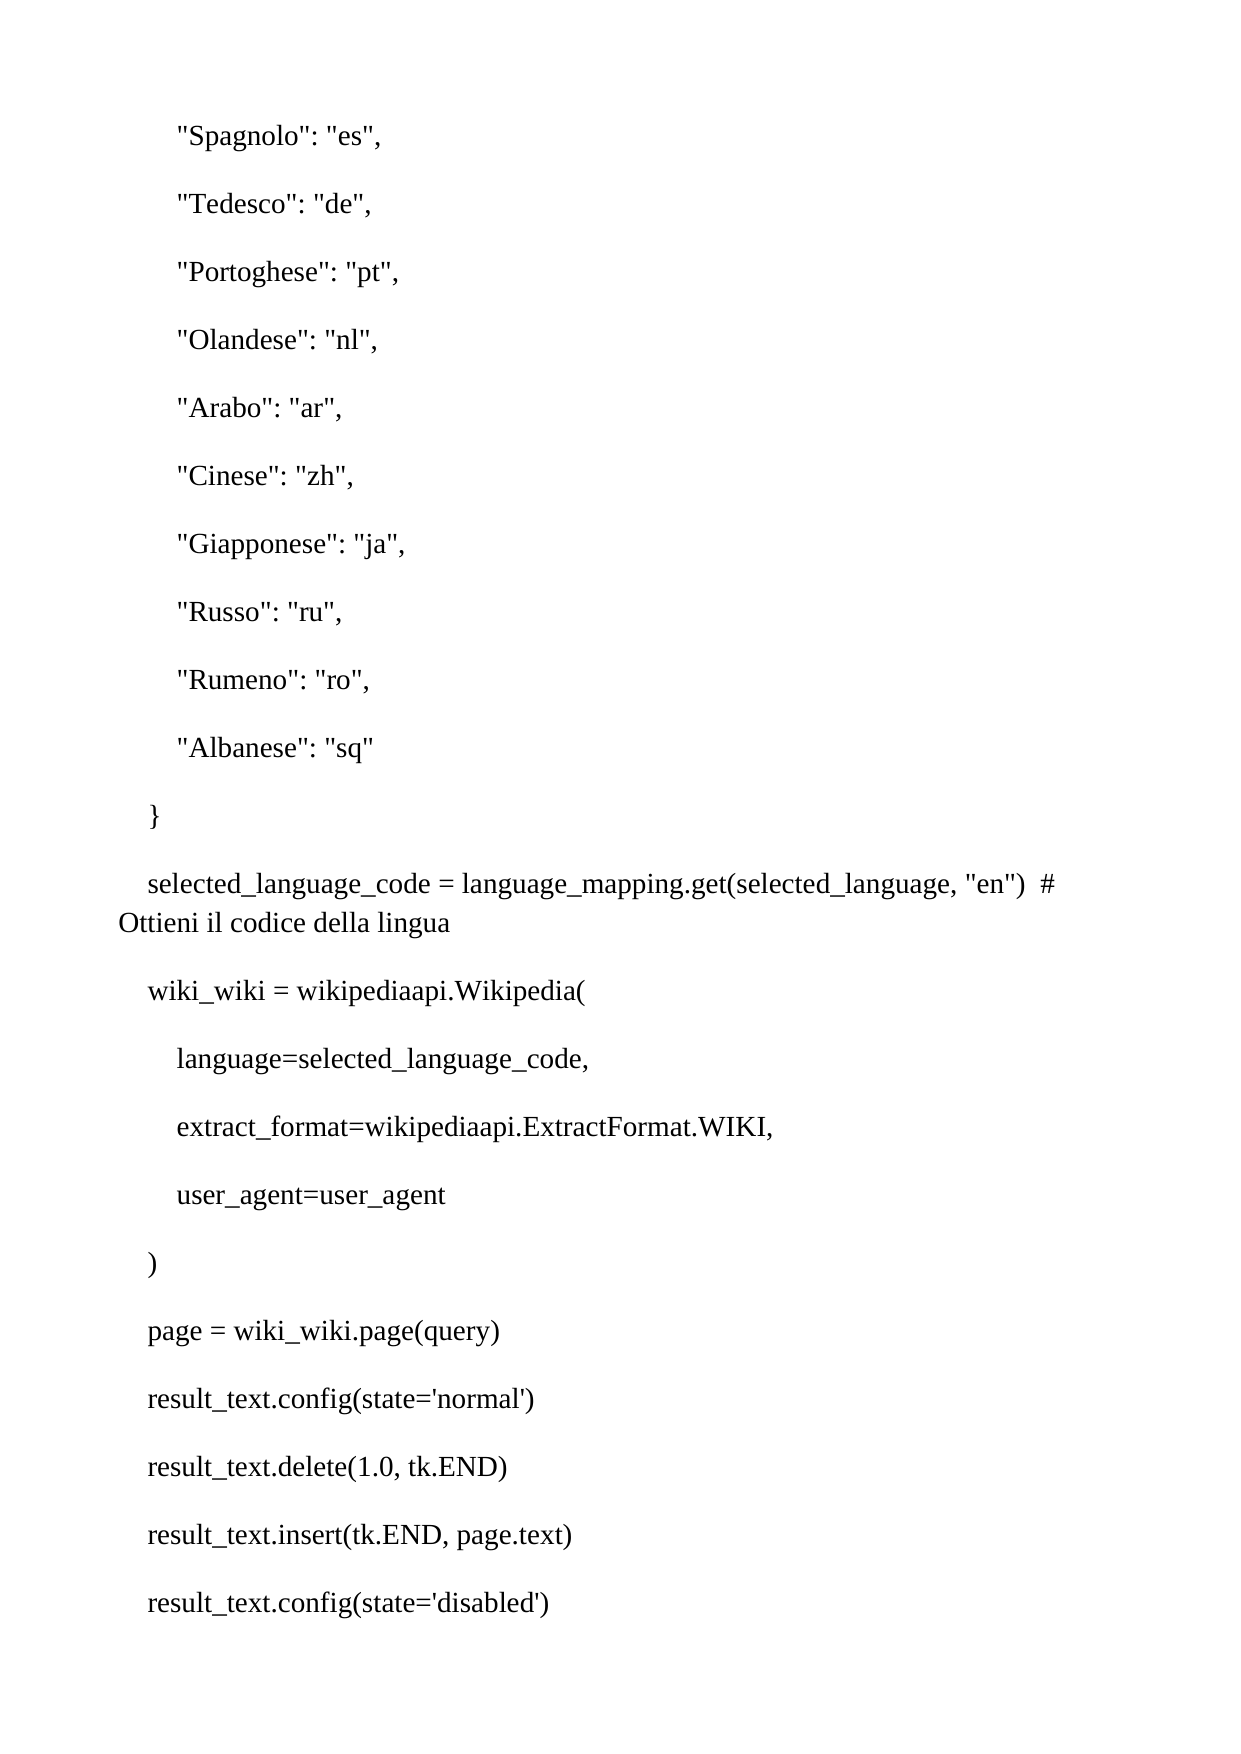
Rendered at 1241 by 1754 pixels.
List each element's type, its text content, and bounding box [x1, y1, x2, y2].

text result_text.config(state='disabled') [118, 1585, 1122, 1619]
text selected_language_code = language_mapping.get(selected_language, "en") # Ottieni il codice della lingua [118, 866, 1122, 938]
text extract_format=wikipediaapi.ExtractFormat.WIKI, [118, 1109, 1122, 1142]
text "Spagnolo": "es", [118, 118, 1122, 152]
text "Giapponese": "ja", [118, 526, 1122, 560]
text user_agent=user_agent [118, 1177, 1122, 1211]
text "Tedesco": "de", [118, 186, 1122, 220]
text ) [118, 1245, 1122, 1278]
text "Cinese": "zh", [118, 458, 1122, 492]
text "Portoghese": "pt", [118, 254, 1122, 288]
text } [118, 798, 1122, 832]
text page = wiki_wiki.page(query) [118, 1313, 1122, 1347]
text "Albanese": "sq" [118, 730, 1122, 764]
text result_text.insert(tk.END, page.text) [118, 1517, 1122, 1551]
text wiki_wiki = wikipediaapi.Wikipedia( [118, 973, 1122, 1006]
text "Olandese": "nl", [118, 322, 1122, 356]
text "Rumeno": "ro", [118, 662, 1122, 696]
text "Arabo": "ar", [118, 390, 1122, 424]
text "Russo": "ru", [118, 594, 1122, 628]
text language=selected_language_code, [118, 1041, 1122, 1074]
text result_text.delete(1.0, tk.END) [118, 1449, 1122, 1483]
text result_text.config(state='normal') [118, 1381, 1122, 1414]
